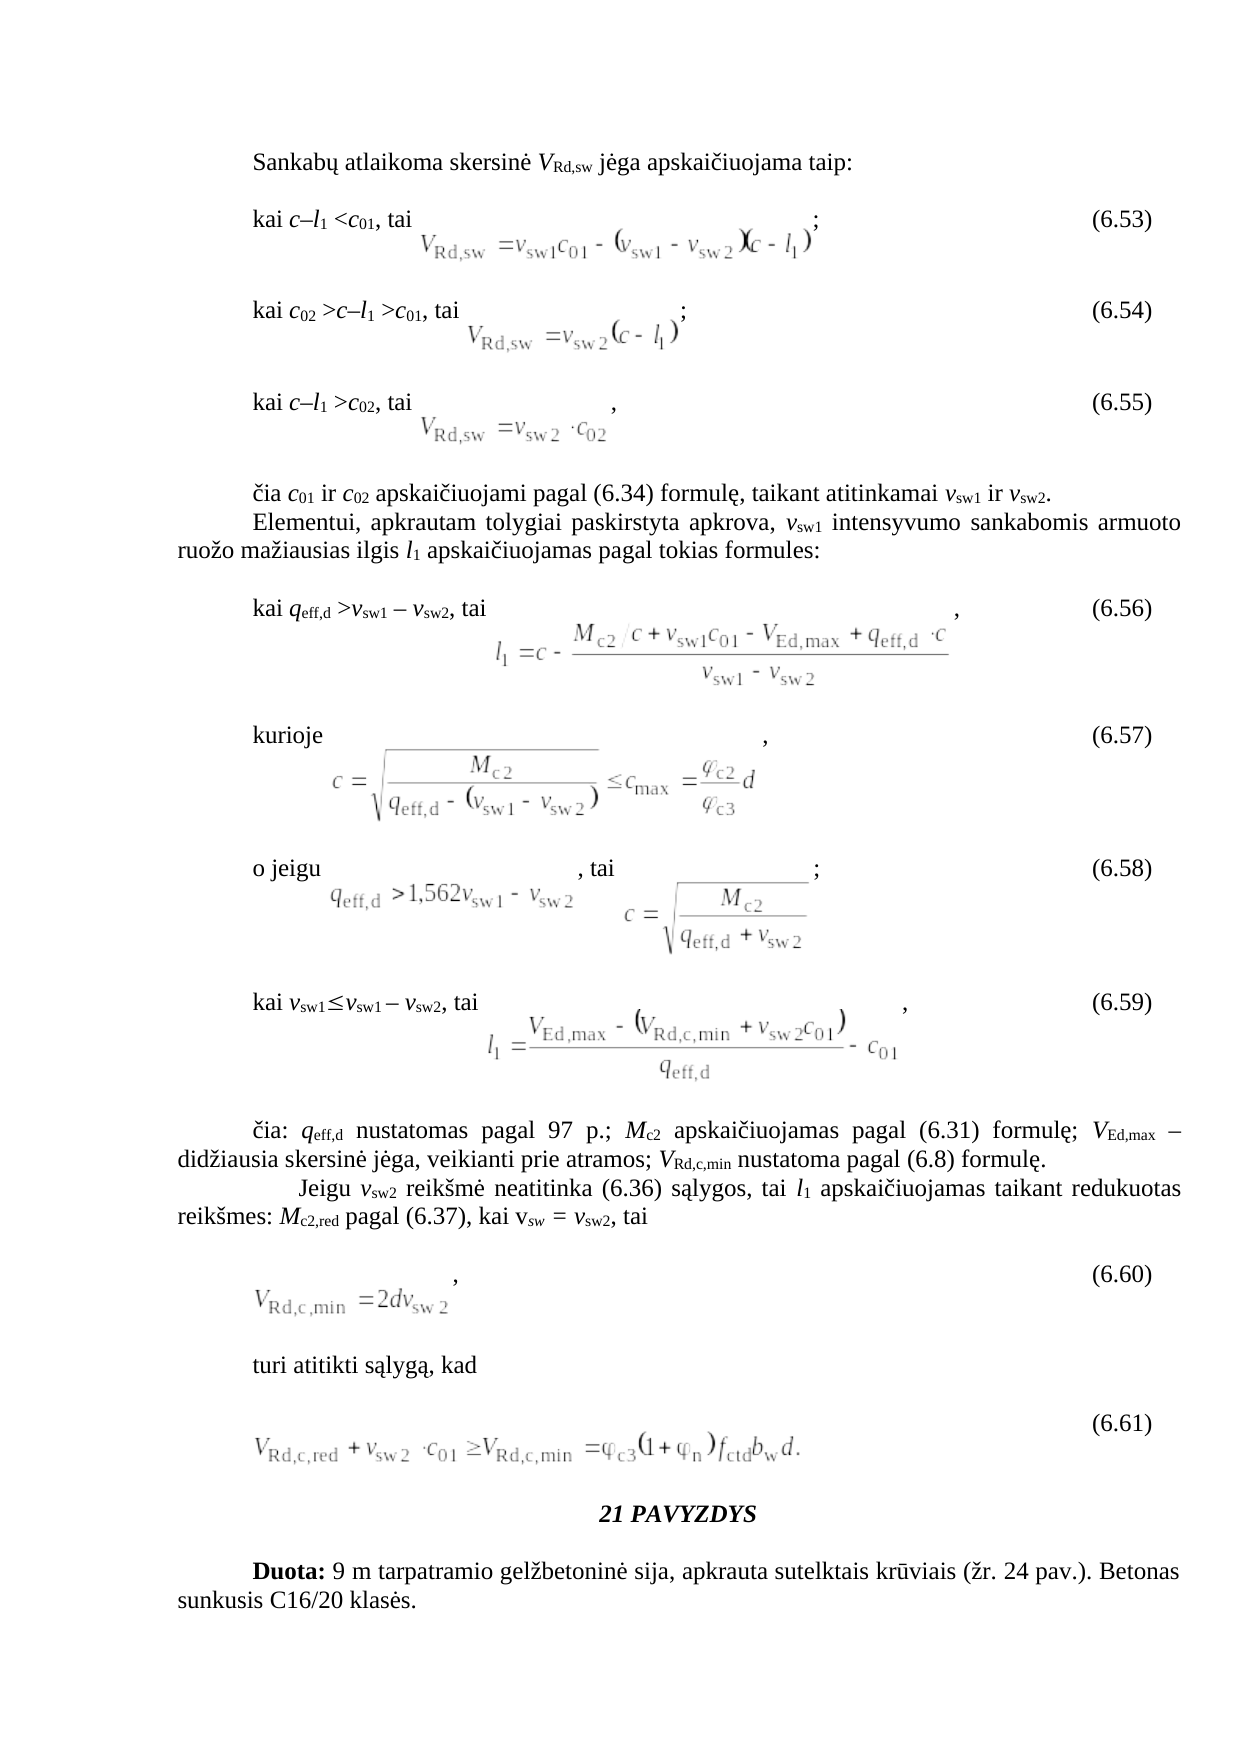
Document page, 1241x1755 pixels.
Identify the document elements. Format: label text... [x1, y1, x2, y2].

text Duota: 9 m tarpatramio gelžbetoninė sija, apkrauta sutelktais krūviais (žr. 24 pav.). Betonas sunkusis C16/20 klasės. [177, 1556, 1181, 1614]
text kurioje , (6.57) [177, 720, 1181, 824]
text turi atitikti sąlygą, kad [177, 1350, 1181, 1379]
text , (6.60) [177, 1259, 1181, 1321]
text kai c–l1 <c01, tai ; (6.53) [177, 204, 1181, 267]
text Elementui, apkrautam tolygiai paskirstyta apkrova, vsw1 intensyvumo sankabomis armuoto ruožo mažiausias ilgis l1 apskaičiuojamas pagal tokias formules: [177, 507, 1181, 564]
text čia c01 ir c02 apskaičiuojami pagal (6.34) formulę, taikant atitinkamai vsw1 ir vsw2. [177, 478, 1181, 507]
text kai c–l1 >c02, tai , (6.55) [177, 387, 1181, 449]
text kai qeff,d >vsw1 – vsw2, tai , (6.56) [177, 593, 1181, 691]
text (6.61) [177, 1408, 1181, 1470]
text o jeigu , tai ; (6.58) [177, 853, 1181, 958]
text Sankabų atlaikoma skersinė VRd,sw jėga apskaičiuojama taip: [177, 147, 1181, 176]
text 21 pavyzdys [177, 1499, 1181, 1527]
text čia: qeff,d nustatomas pagal 97 p.; Mc2 apskaičiuojamas pagal (6.31) formulę; VEd,max – didžiausia skersinė jėga, veikianti prie atramos; VRd,c,min nustatoma pagal (6.8) formulę. [177, 1115, 1181, 1173]
text Jeigu vsw2 reikšmė neatitinka (6.36) sąlygos, tai l1 apskaičiuojamas taikant redukuotas reikšmes: Mc2,red pagal (6.37), kai vsw = vsw2, tai [177, 1173, 1181, 1230]
text kai c02 >c–l1 >c01, tai ; (6.54) [177, 296, 1181, 358]
text kai vsw1£vsw1 – vsw2, tai , (6.59) [177, 987, 1181, 1086]
